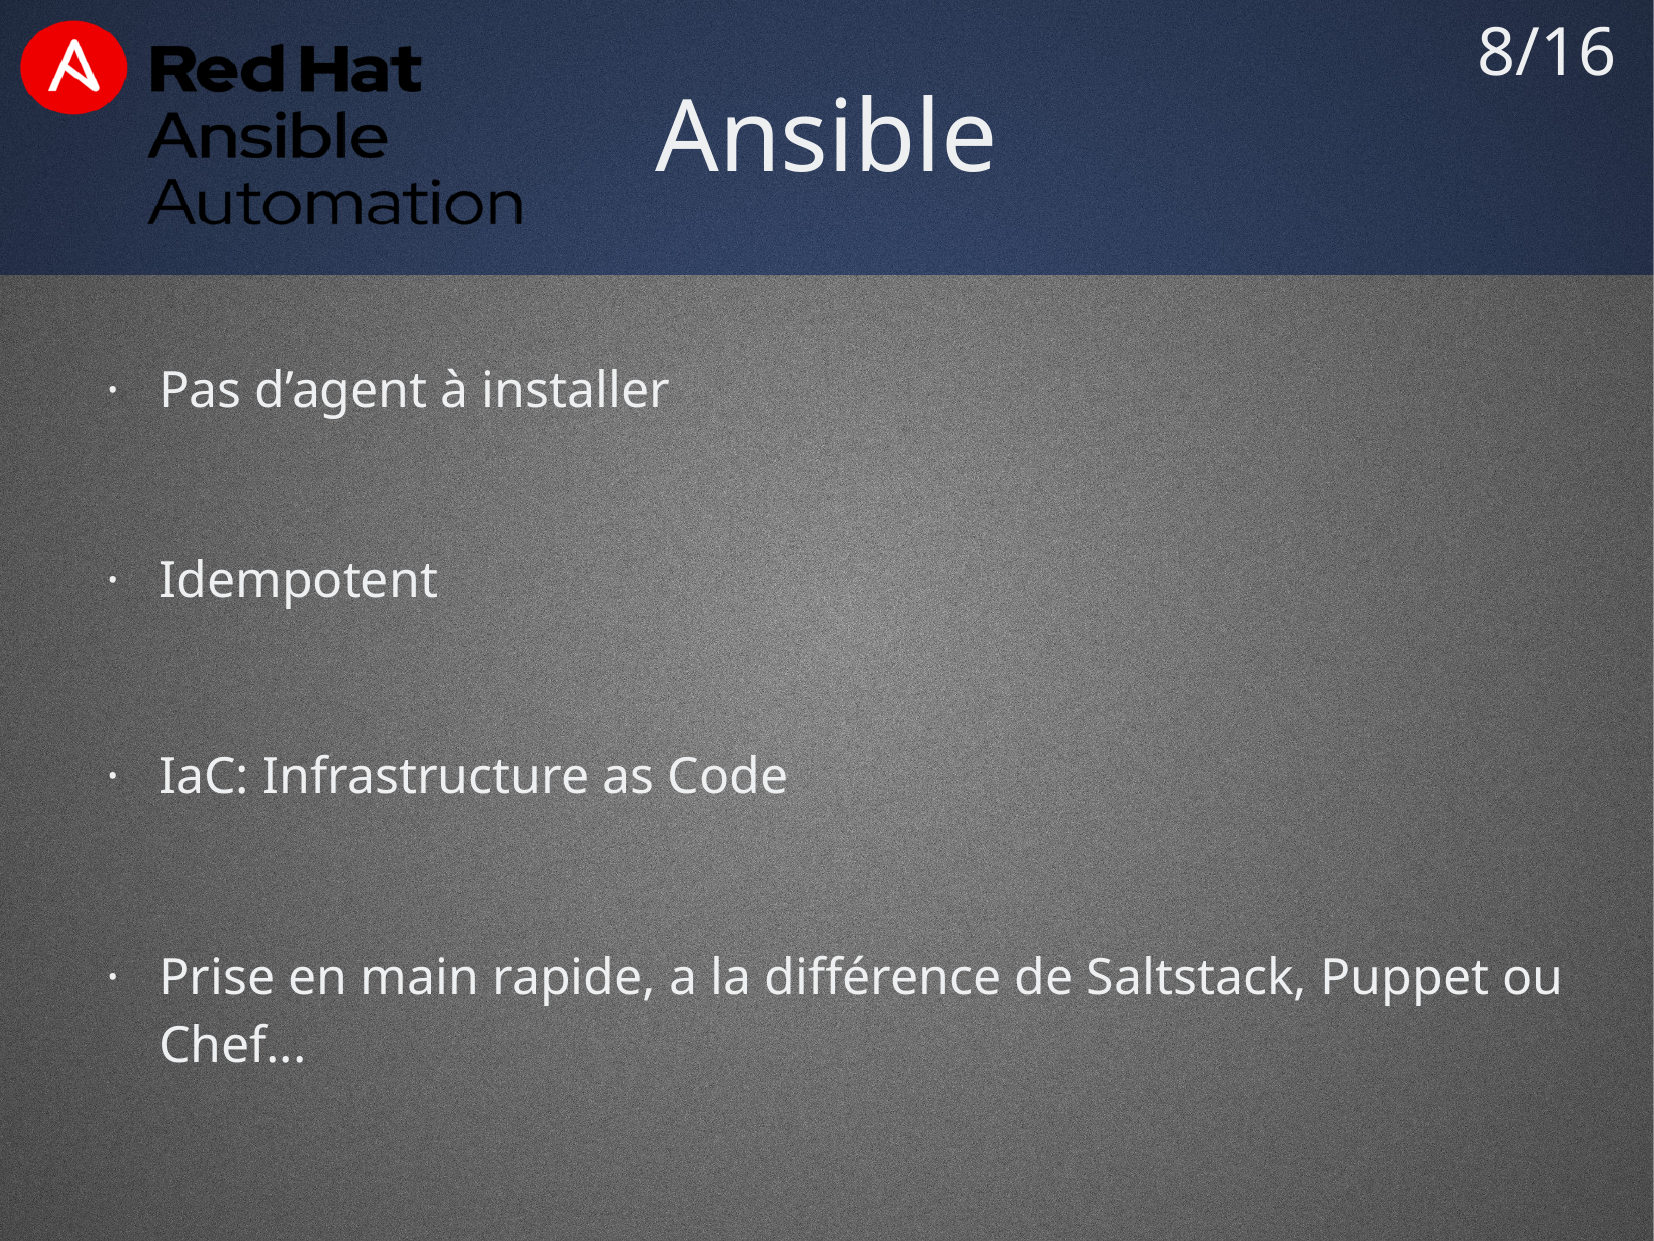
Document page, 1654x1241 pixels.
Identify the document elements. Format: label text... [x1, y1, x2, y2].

list 8/16 [1371, 4, 1652, 83]
list Pas d’agent à installer Idempotent IaC: Infrastructure as Code Prise en main rapide, a la différence de Saltstack, Puppet ou Chef... [88, 354, 1565, 1136]
title Ansible [532, 29, 1565, 237]
picture [0, 0, 1654, 1241]
